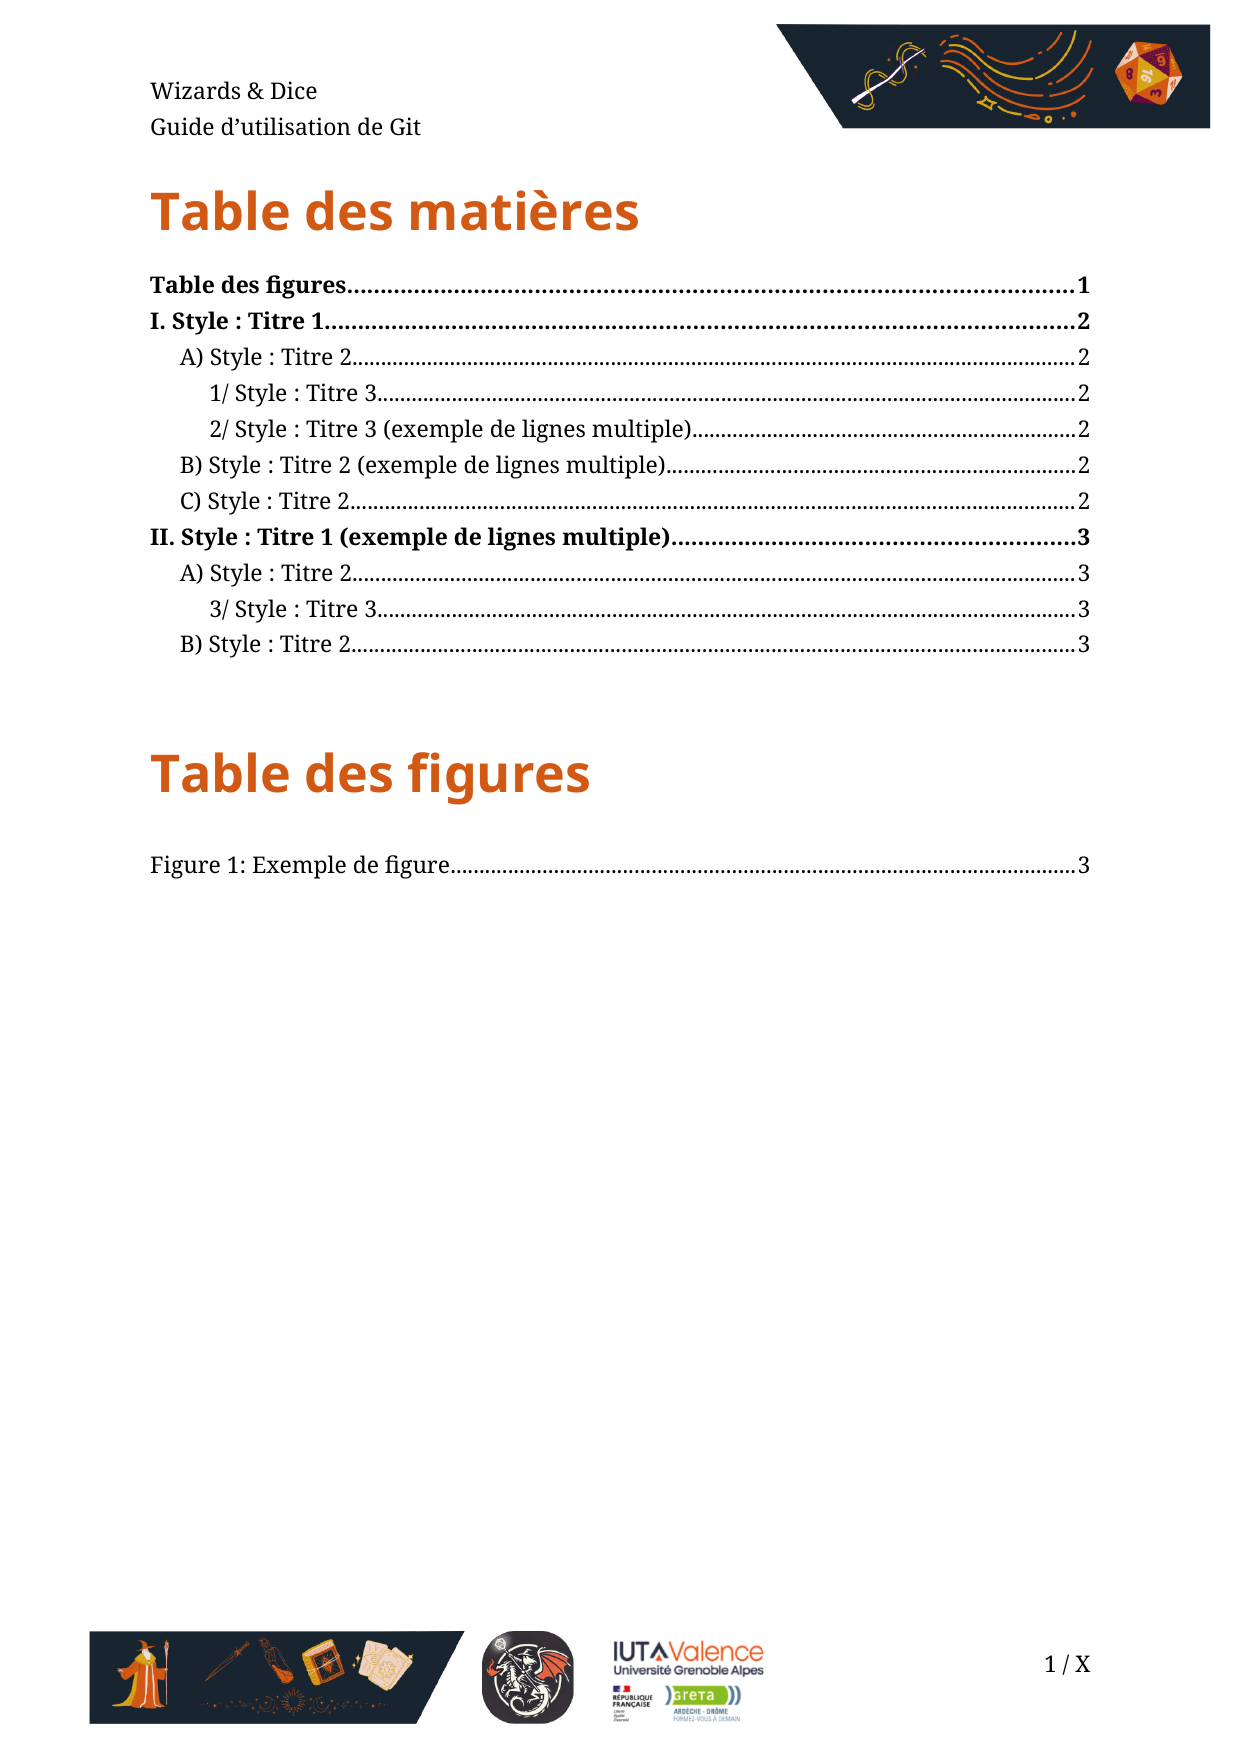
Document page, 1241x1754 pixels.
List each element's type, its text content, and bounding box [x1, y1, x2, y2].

subtitle Table des matières [150, 175, 1090, 246]
text 2/ Style : Titre 3 (exemple de lignes multiple) 2 [209, 413, 1090, 444]
text Table des figures 1 [150, 269, 1090, 300]
text B) Style : Titre 2 (exemple de lignes multiple) 2 [179, 449, 1090, 480]
text II. Style : Titre 1 (exemple de lignes multiple) 3 [150, 521, 1090, 552]
text C) Style : Titre 2 2 [179, 485, 1090, 516]
text B) Style : Titre 2 3 [179, 628, 1090, 660]
text A) Style : Titre 2 2 [179, 341, 1090, 372]
subtitle Table des figures [150, 736, 1090, 807]
picture [81, 1620, 788, 1733]
text 1/ Style : Titre 3 2 [209, 377, 1090, 408]
text I. Style : Titre 1 2 [150, 305, 1090, 336]
text Figure 1: Exemple de figure 3 [150, 849, 1090, 881]
picture [771, 21, 1218, 131]
text 3/ Style : Titre 3 3 [209, 592, 1090, 624]
text A) Style : Titre 2 3 [179, 557, 1090, 588]
